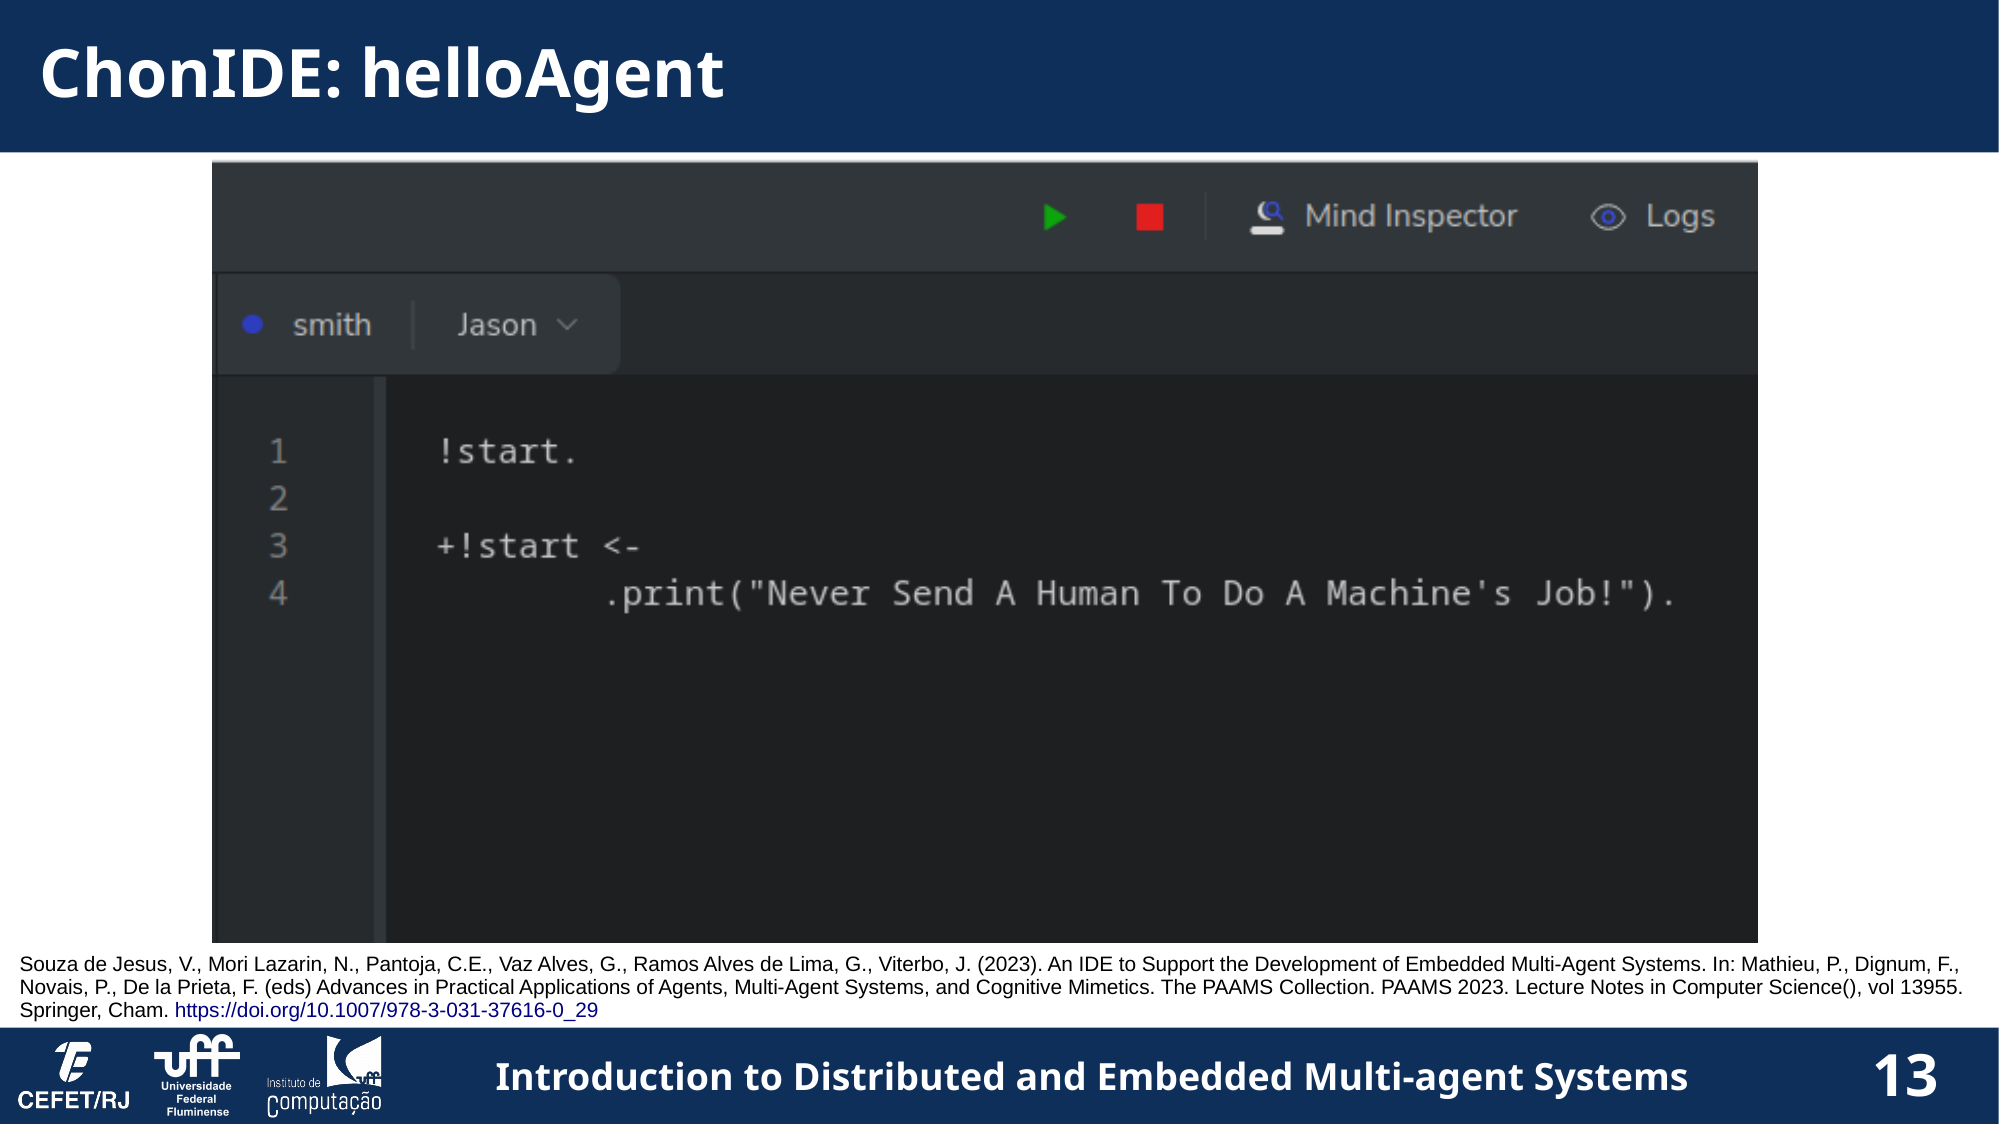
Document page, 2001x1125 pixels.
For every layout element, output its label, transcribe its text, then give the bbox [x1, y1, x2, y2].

picture [265, 1033, 383, 1118]
text_box ChonIDE: helloAgent [25, 23, 1998, 116]
text_box Souza de Jesus, V., Mori Lazarin, N., Pantoja, C.E., Vaz Alves, G., Ramos Alves de Lima, G., Viterbo, J. (2023). An IDE to Support the Development of Embedded Multi-Agent Systems. In: Mathieu, P., Dignum, F., Novais, P., De la Prieta, F. (eds) Advances in Practical Applications of Agents, Multi-Agent Systems, and Cognitive Mimetics. The PAAMS Collection. PAAMS 2023. Lecture Notes in Computer Science(), vol 13955. Springer, Cham. https://doi.org/10.1007/978-3-031-37616-0_29 [4, 944, 1979, 1030]
picture [18, 1030, 129, 1125]
picture [212, 159, 1758, 943]
picture [153, 1033, 241, 1121]
